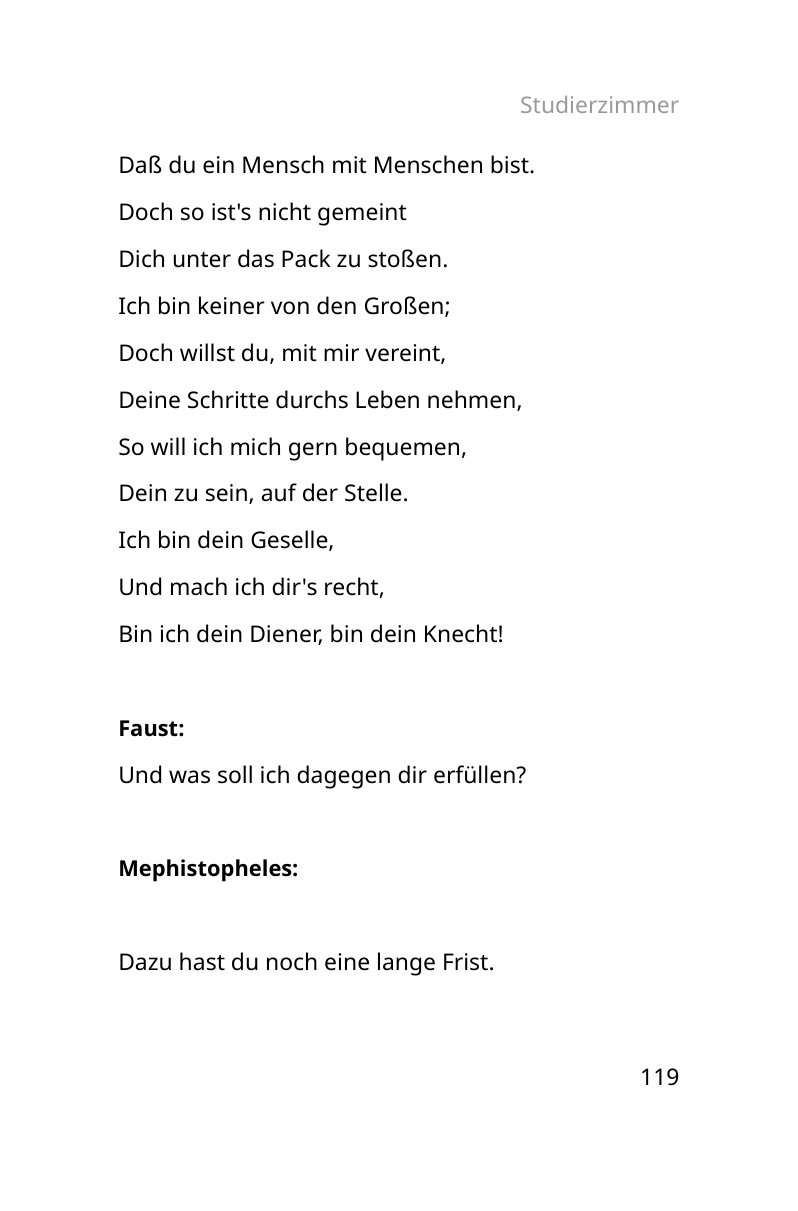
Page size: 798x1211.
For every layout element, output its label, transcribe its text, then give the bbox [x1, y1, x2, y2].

text Dazu hast du noch eine lange Frist. [118, 916, 679, 977]
text Faust: Und was soll ich dagegen dir erfüllen? [118, 683, 679, 790]
text Mephistopheles: [118, 823, 679, 883]
text Daß du ein Mensch mit Menschen bist. Doch so ist's nicht gemeint Dich unter das Pack zu stoßen. Ich bin keiner von den Großen; Doch willst du, mit mir vereint, Deine Schritte durchs Leben nehmen, So will ich mich gern bequemen, Dein zu sein, auf der Stelle. Ich bin dein Geselle, Und mach ich dir's recht, Bin ich dein Diener, bin dein Knecht! [118, 149, 679, 649]
